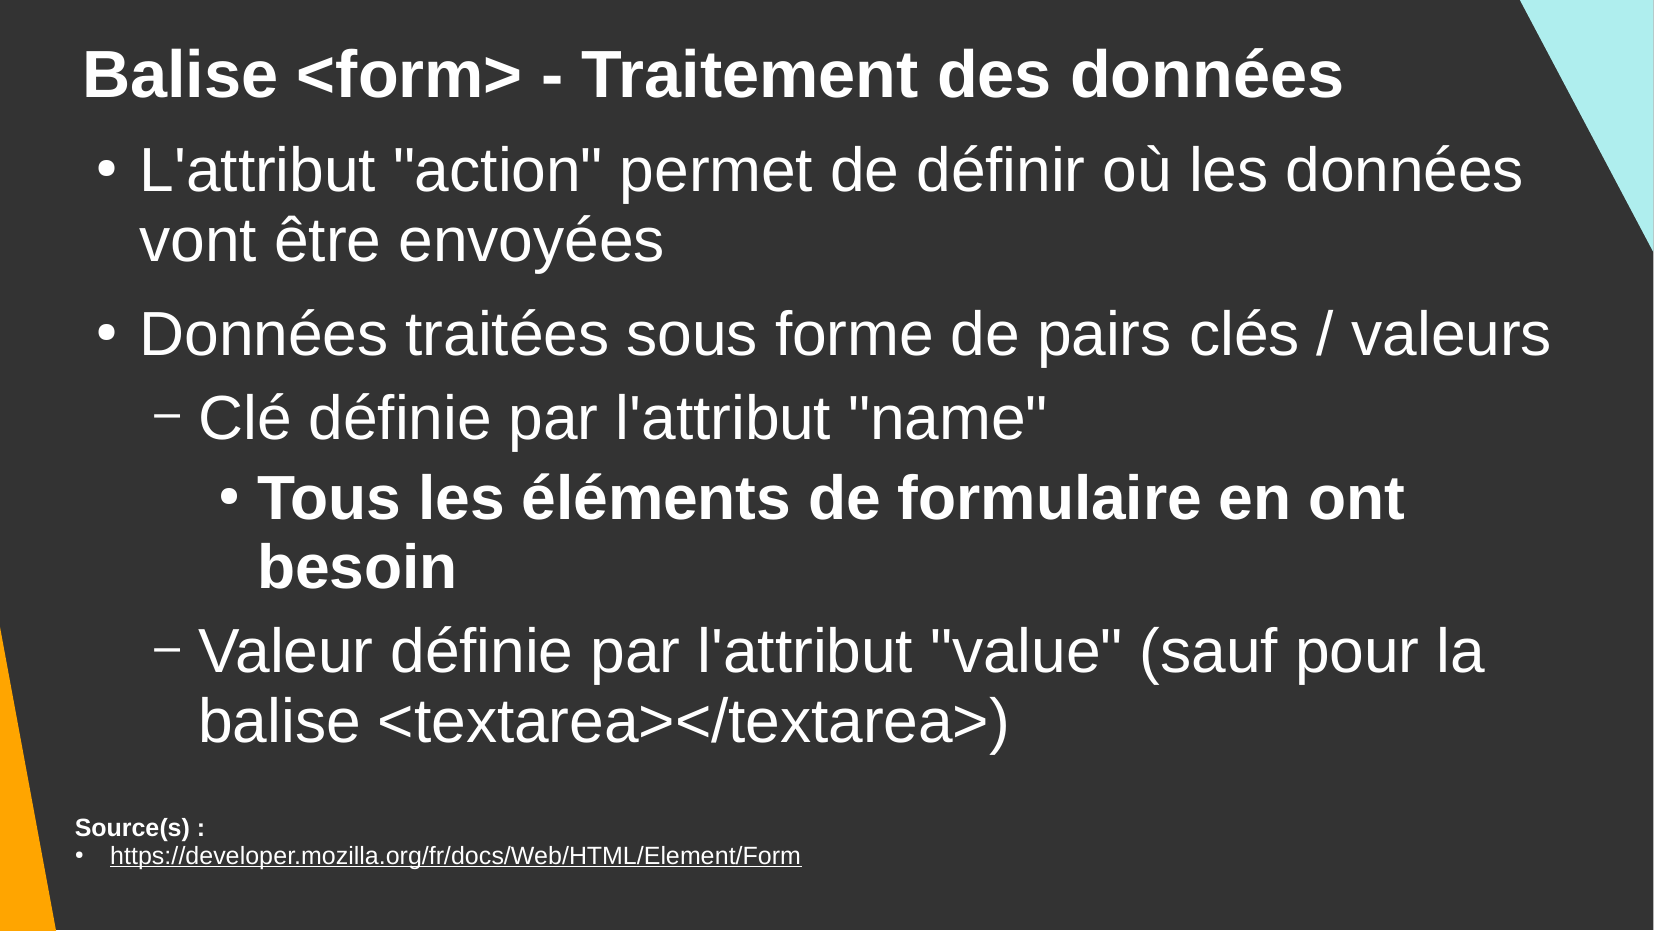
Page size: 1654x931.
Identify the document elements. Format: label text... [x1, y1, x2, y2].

text_box Source(s) : https://developer.mozilla.org/fr/docs/Web/HTML/Element/Form [60, 806, 1546, 877]
text_box [1519, 0, 1654, 254]
title Balise <form> - Traitement des données [82, 37, 1571, 114]
text_box [0, 626, 57, 931]
list L'attribut "action" permet de définir où les données vont être envoyées Données traitées sous forme de pairs clés / valeurs Clé définie par l'attribut "name" Tous les éléments de formulaire en ont besoin Valeur définie par l'attribut "value" (sauf pour la balise <textarea></textarea>) [80, 135, 1605, 756]
